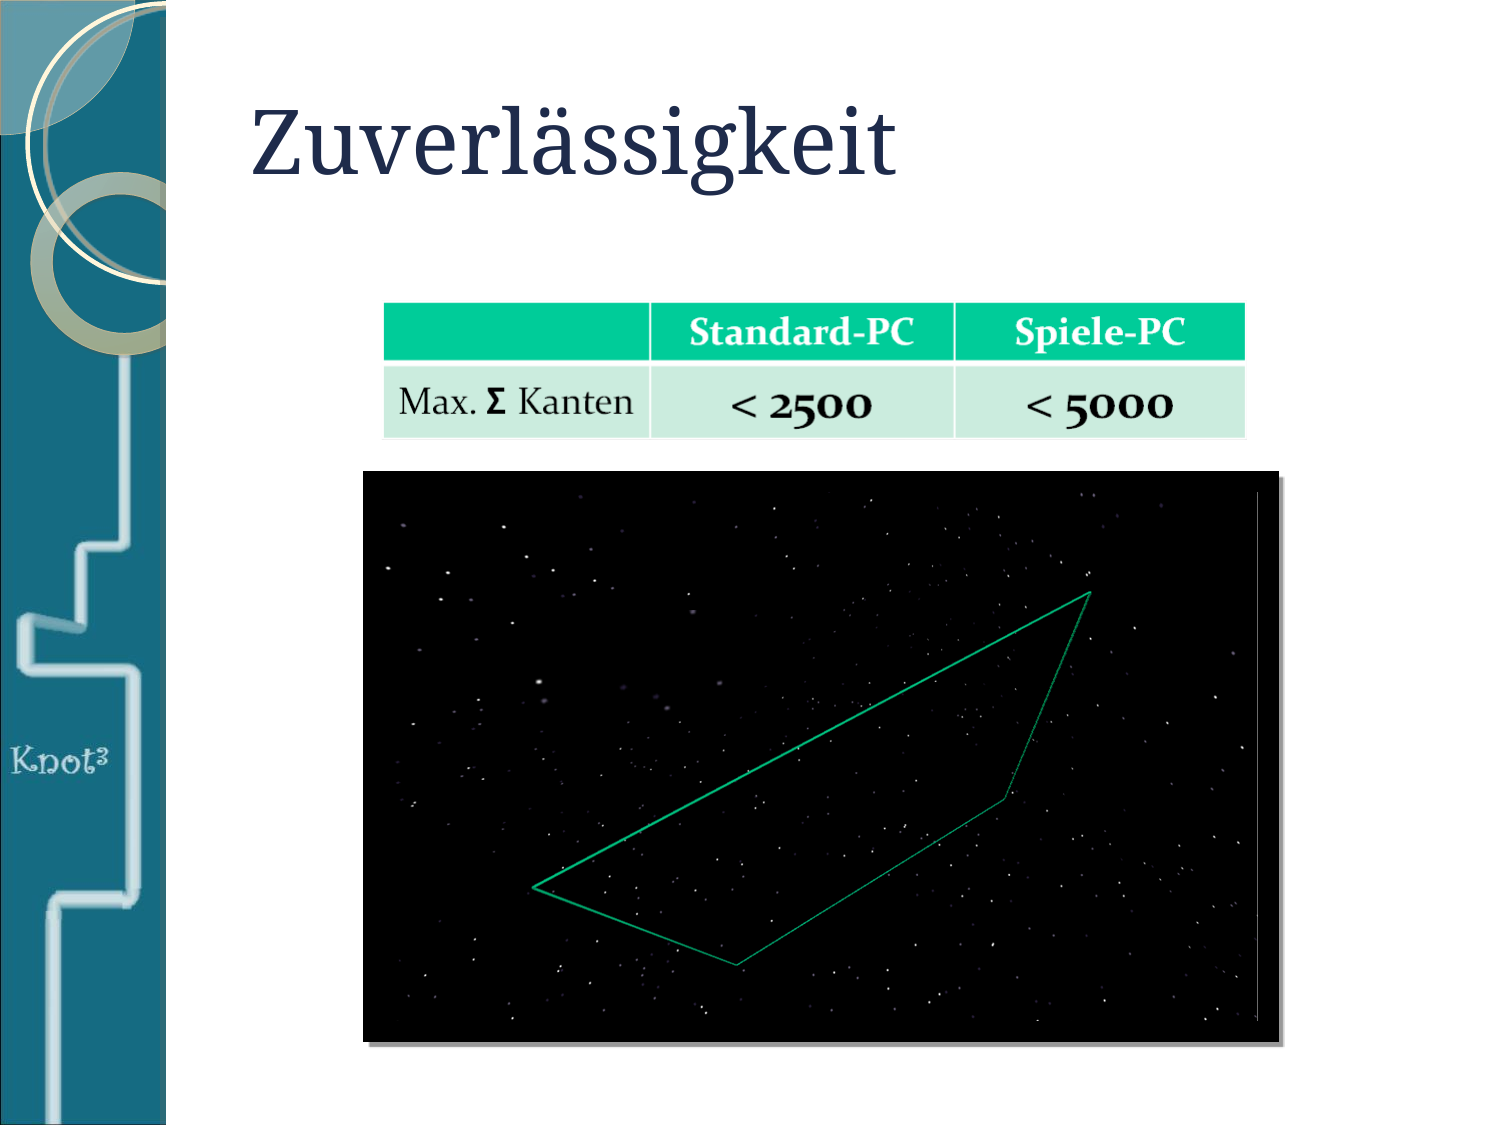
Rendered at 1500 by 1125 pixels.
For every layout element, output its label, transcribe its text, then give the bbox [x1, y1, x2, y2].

title Zuverlässigkeit [235, 23, 1466, 237]
list [1279, 477, 1283, 906]
picture [371, 291, 1258, 452]
list [235, 237, 1466, 906]
picture [383, 491, 1258, 1022]
